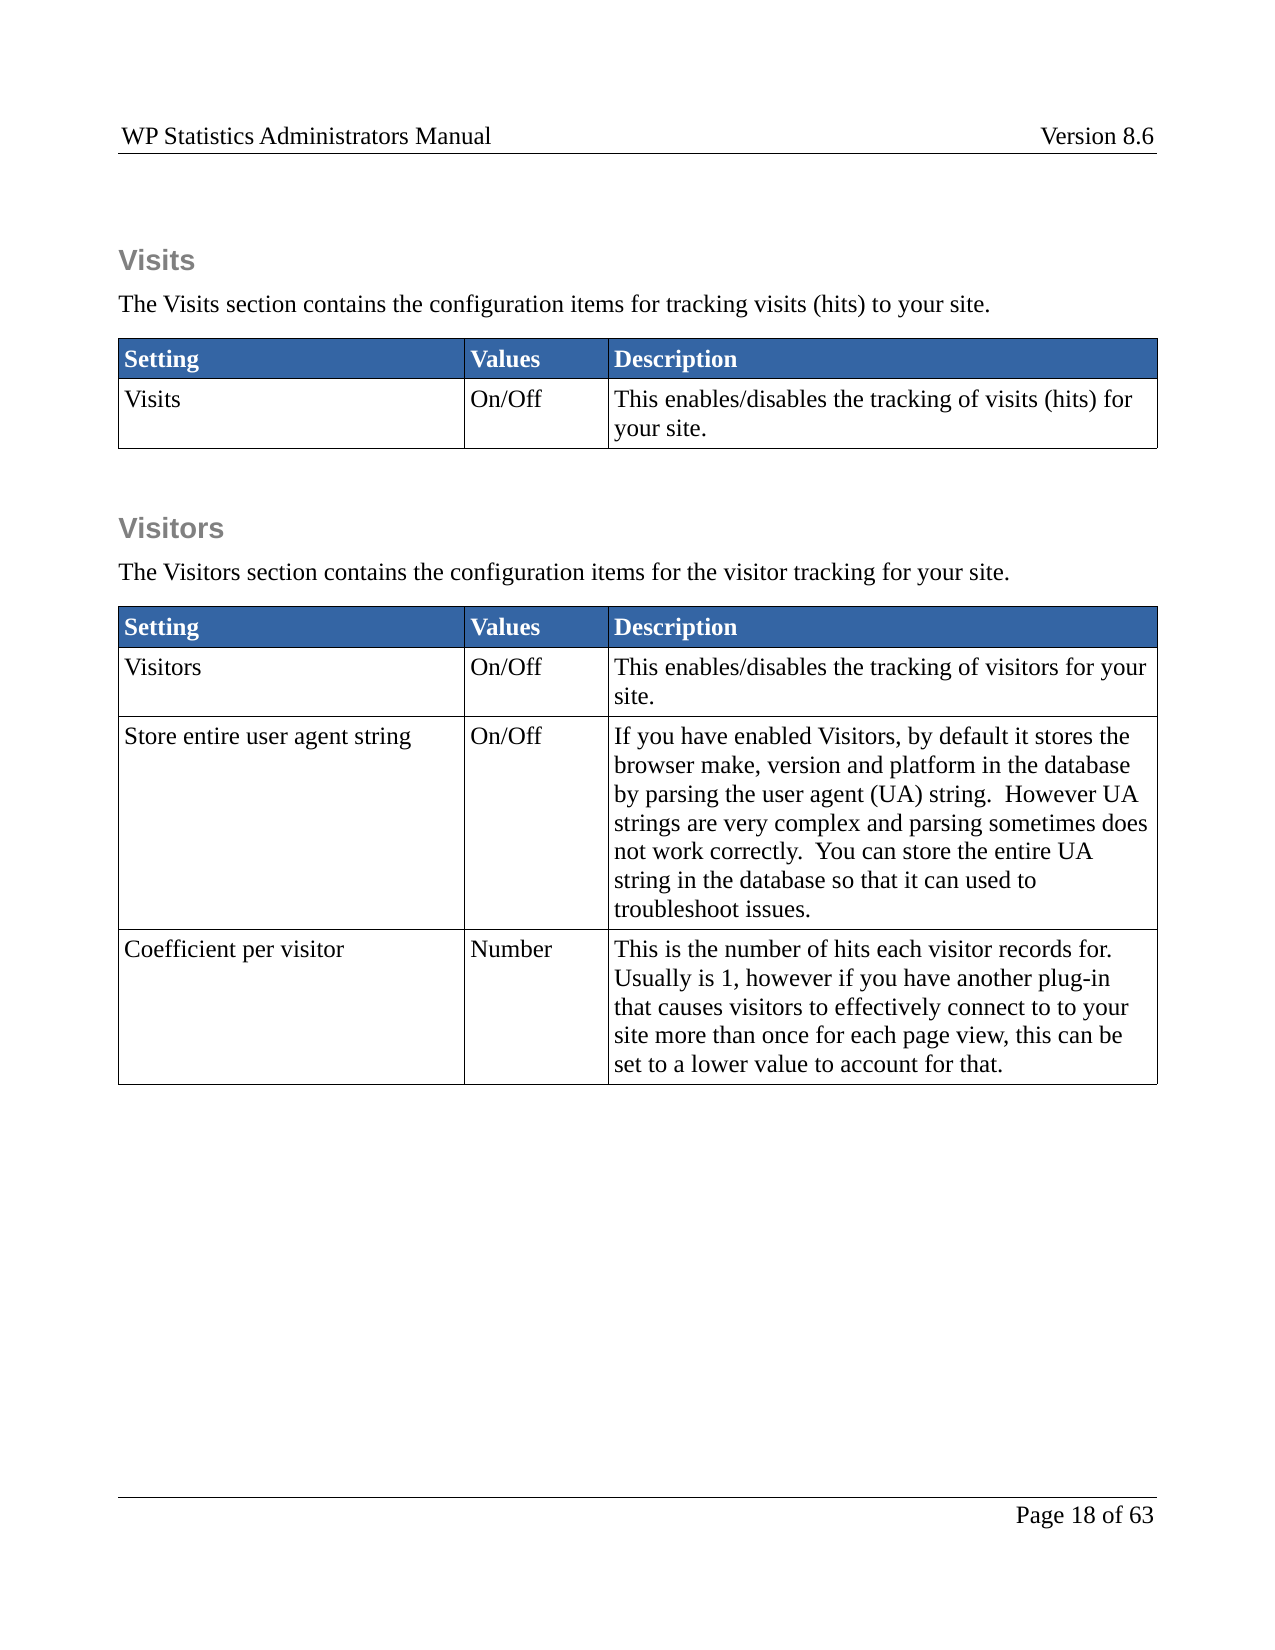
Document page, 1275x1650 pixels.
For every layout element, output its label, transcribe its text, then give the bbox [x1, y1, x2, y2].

table_cell This is the number of hits each visitor records for. Usually is 1, however if you have another plug-in that causes visitors to effectively connect to to your site more than once for each page view, this can be set to a lower value to account for that. [609, 930, 1157, 1084]
table_header Setting [119, 607, 464, 647]
text The Visits section contains the configuration items for tracking visits (hits) to your site. [118, 289, 1157, 318]
table_cell On/Off [465, 717, 608, 928]
table_cell On/Off [465, 648, 608, 716]
text The Visitors section contains the configuration items for the visitor tracking for your site. [118, 557, 1157, 586]
table_cell Visits [119, 379, 464, 447]
table_header Values [465, 607, 608, 647]
table_cell On/Off [465, 379, 608, 447]
table_header Values [465, 339, 608, 378]
subtitle Visitors [118, 511, 1157, 545]
table_cell Store entire user agent string [119, 717, 464, 928]
table_cell If you have enabled Visitors, by default it stores the browser make, version and platform in the database by parsing the user agent (UA) string. However UA strings are very complex and parsing sometimes does not work correctly. You can store the entire UA string in the database so that it can used to troubleshoot issues. [609, 717, 1157, 928]
table_cell Coefficient per visitor [119, 930, 464, 1084]
table_header Description [609, 607, 1157, 647]
table_cell Visitors [119, 648, 464, 716]
table_cell This enables/disables the tracking of visitors for your site. [609, 648, 1157, 716]
table_header Description [609, 339, 1157, 378]
table_header Setting [119, 339, 464, 378]
table_cell Number [465, 930, 608, 1084]
table_cell This enables/disables the tracking of visits (hits) for your site. [609, 379, 1157, 447]
subtitle Visits [118, 243, 1157, 276]
